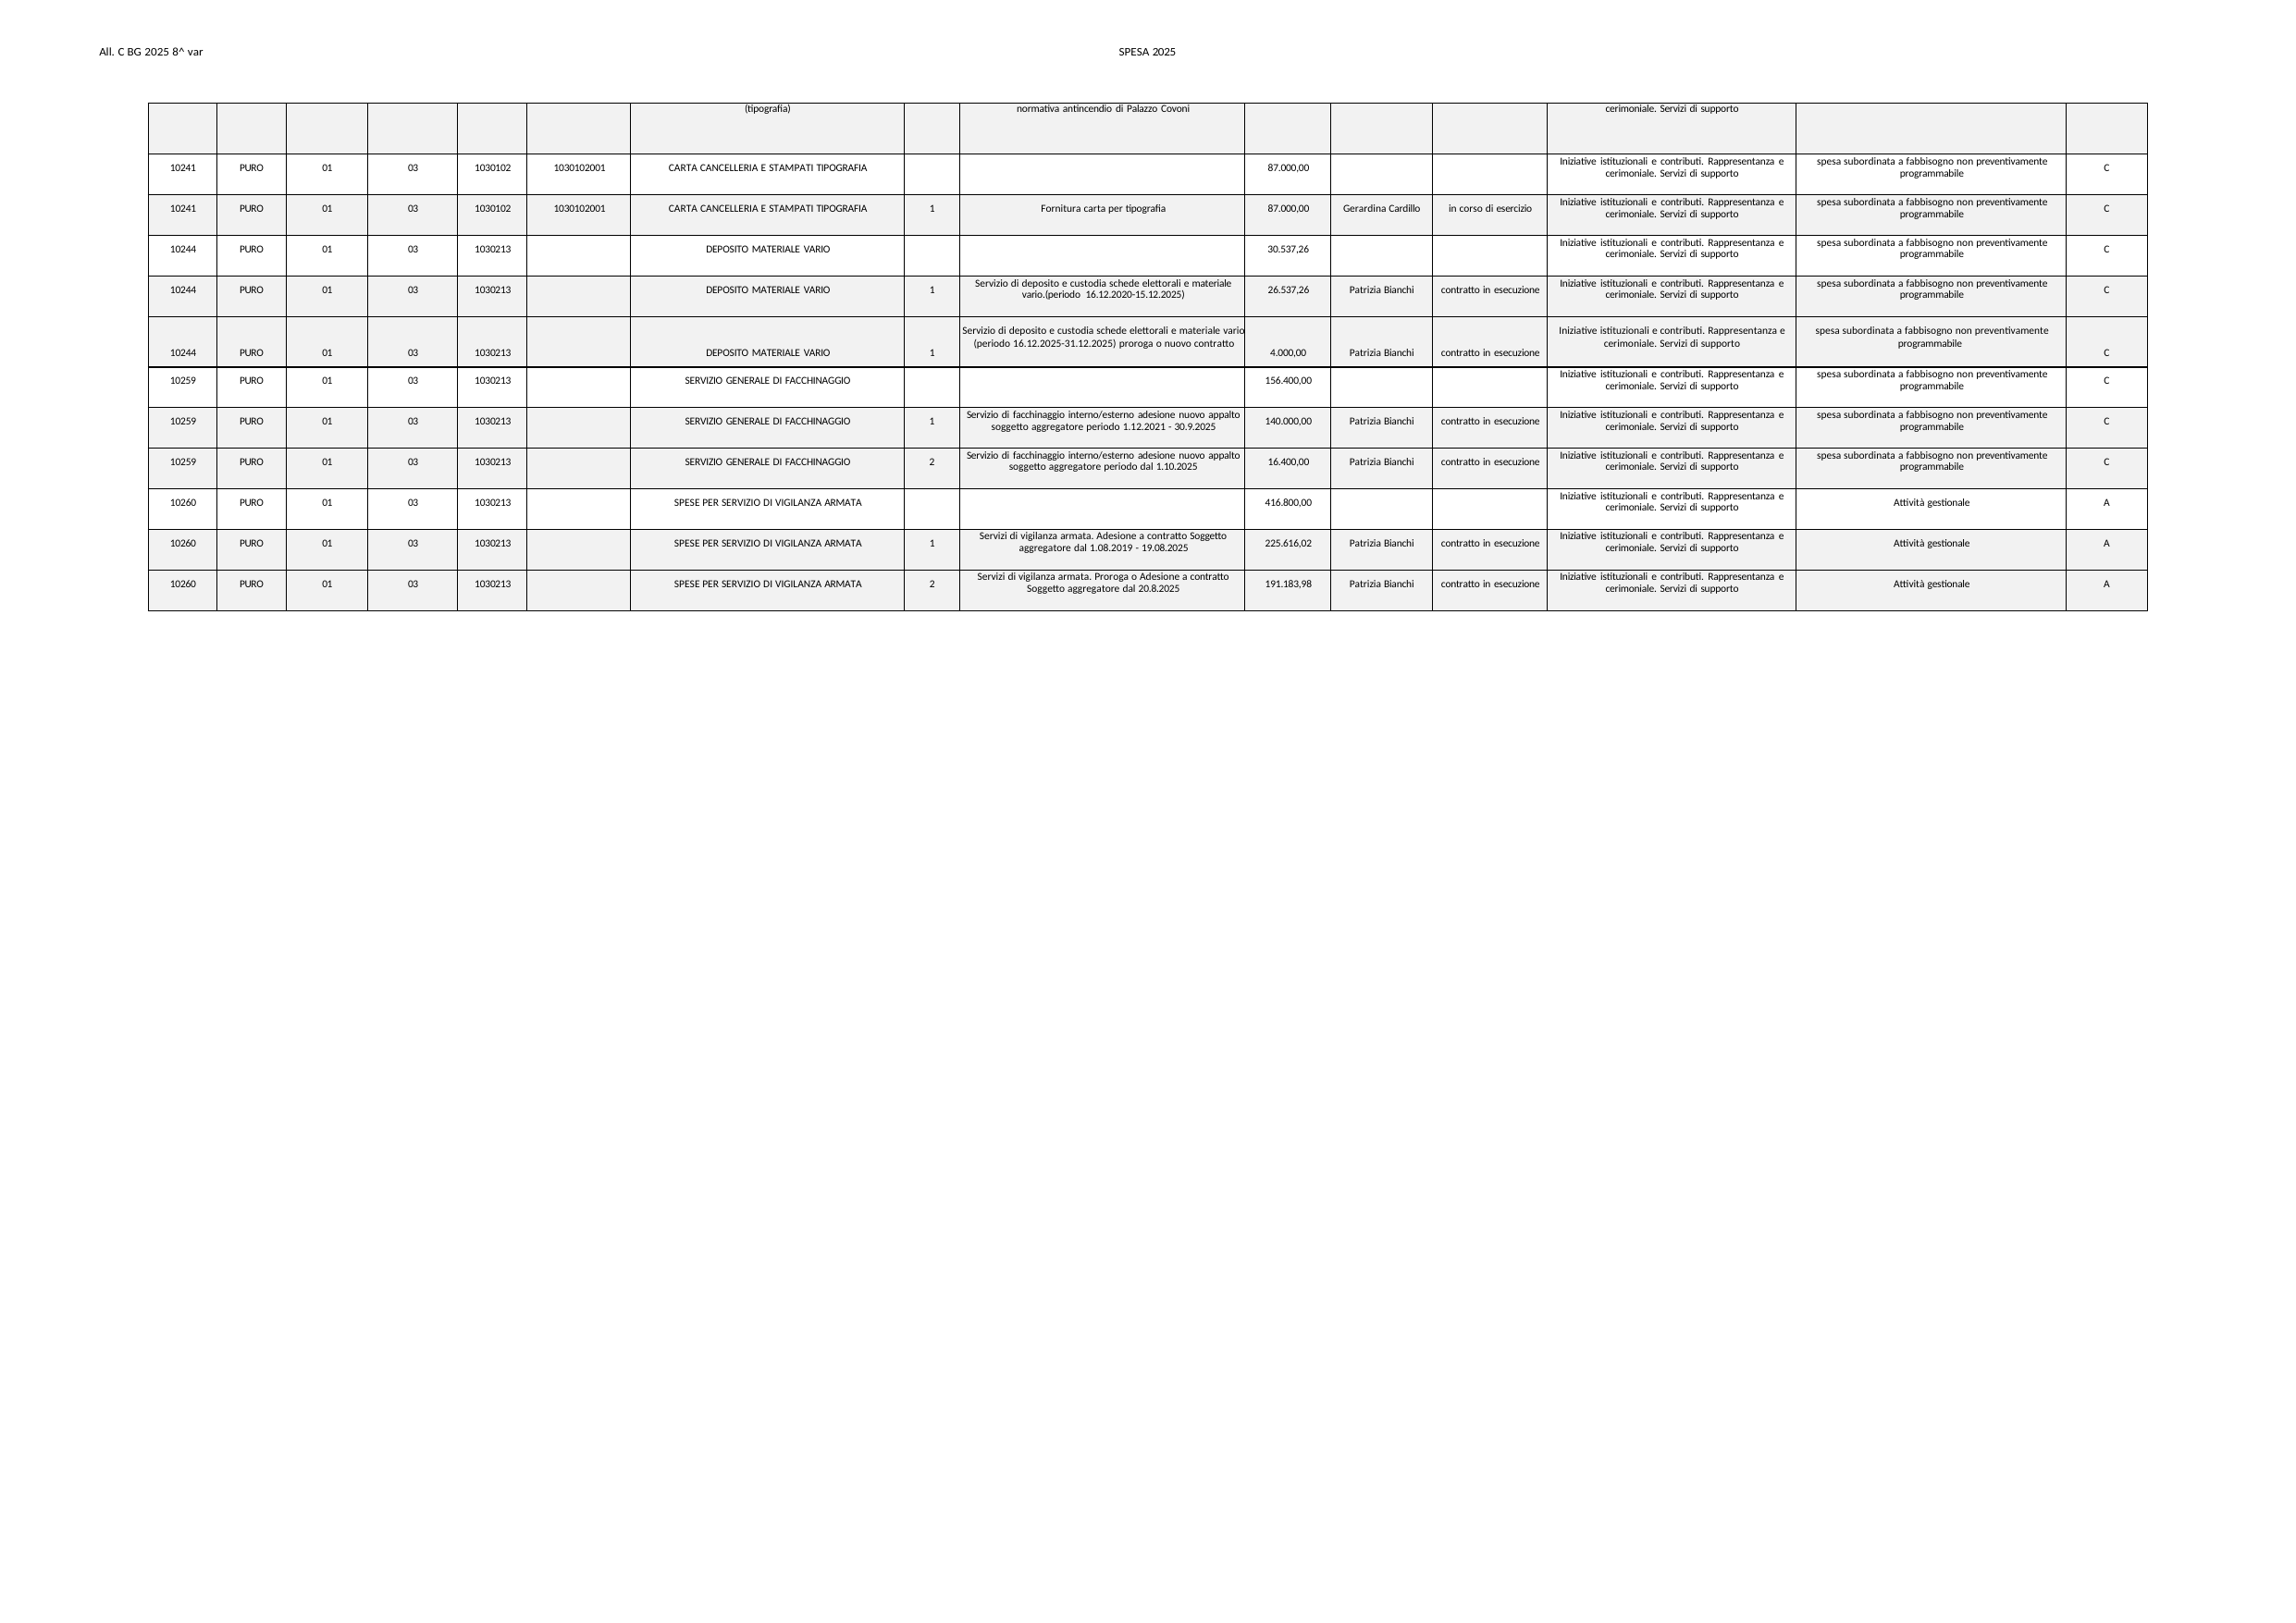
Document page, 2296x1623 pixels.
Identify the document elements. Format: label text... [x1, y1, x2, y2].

table_cell [527, 236, 630, 276]
table_cell [287, 104, 367, 154]
table_cell 10259 [149, 408, 216, 448]
table_cell [1331, 154, 1432, 194]
table_cell spesa subordinata a fabbisogno non preventivamente programmabile [1796, 154, 2066, 194]
table_cell 1 [905, 530, 959, 570]
table_cell 01 [287, 571, 367, 609]
table_cell 10260 [149, 530, 216, 570]
table_cell DEPOSITO MATERIALE VARIO [631, 277, 904, 316]
table_cell Servizio di facchinaggio interno/esterno adesione nuovo appalto soggetto aggregatore periodo 1.12.2021 - 30.9.2025 [960, 408, 1244, 448]
table_cell Fornitura carta per tipografia [960, 195, 1244, 235]
table_cell Attività gestionale [1796, 489, 2066, 529]
table_cell spesa subordinata a fabbisogno non preventivamente programmabile [1796, 449, 2066, 488]
table_cell [905, 154, 959, 194]
table_cell 4.000,00 [1245, 317, 1330, 366]
table_cell contratto in esecuzione [1433, 571, 1547, 609]
table_cell 03 [368, 489, 457, 529]
table_cell 10244 [149, 317, 216, 366]
table_cell [1433, 368, 1547, 407]
table_cell 1030213 [458, 408, 526, 448]
table_cell 03 [368, 154, 457, 194]
table_cell PURO [217, 368, 286, 407]
table_cell Iniziative istituzionali e contributi. Rappresentanza e cerimoniale. Servizi di supporto [1548, 368, 1796, 407]
table_cell 03 [368, 277, 457, 316]
table_cell Iniziative istituzionali e contributi. Rappresentanza e cerimoniale. Servizi di supporto [1548, 154, 1796, 194]
table_cell spesa subordinata a fabbisogno non preventivamente programmabile [1796, 195, 2066, 235]
table_cell 1030213 [458, 449, 526, 488]
table_cell Iniziative istituzionali e contributi. Rappresentanza e cerimoniale. Servizi di supporto [1548, 571, 1796, 609]
table_cell [527, 408, 630, 448]
table_cell [1331, 368, 1432, 407]
table_cell PURO [217, 571, 286, 609]
table_cell 01 [287, 236, 367, 276]
table_cell 1030213 [458, 489, 526, 529]
table_cell 03 [368, 408, 457, 448]
table_cell [1331, 489, 1432, 529]
table_cell 16.400,00 [1245, 449, 1330, 488]
table_cell A [2067, 489, 2147, 529]
table_cell [960, 236, 1244, 276]
table_cell C [2067, 317, 2147, 366]
table_cell 10260 [149, 571, 216, 609]
table_cell Servizio di deposito e custodia schede elettorali e materiale vario.(periodo 16.12.2020-15.12.2025) [960, 277, 1244, 316]
table_cell Iniziative istituzionali e contributi. Rappresentanza e cerimoniale. Servizi di supporto [1548, 449, 1796, 488]
table_cell 03 [368, 571, 457, 609]
table_cell spesa subordinata a fabbisogno non preventivamente programmabile [1796, 277, 2066, 316]
table_cell 01 [287, 368, 367, 407]
table_cell SPESE PER SERVIZIO DI VIGILANZA ARMATA [631, 530, 904, 570]
table_cell 03 [368, 236, 457, 276]
table_cell spesa subordinata a fabbisogno non preventivamente programmabile [1796, 408, 2066, 448]
table_cell [905, 489, 959, 529]
table_cell 03 [368, 449, 457, 488]
table_cell C [2067, 154, 2147, 194]
table_cell [1433, 104, 1547, 154]
table_cell A [2067, 571, 2147, 609]
table_cell C [2067, 449, 2147, 488]
table_cell Patrizia Bianchi [1331, 449, 1432, 488]
table_cell [1245, 104, 1330, 154]
table_cell contratto in esecuzione [1433, 408, 1547, 448]
table_cell [905, 104, 959, 154]
table_cell PURO [217, 154, 286, 194]
table_cell PURO [217, 236, 286, 276]
table_cell 10259 [149, 368, 216, 407]
table_cell spesa subordinata a fabbisogno non preventivamente programmabile [1796, 368, 2066, 407]
table_cell 1030213 [458, 236, 526, 276]
table_cell contratto in esecuzione [1433, 449, 1547, 488]
table_cell [905, 368, 959, 407]
table_cell 1 [905, 408, 959, 448]
table_cell Patrizia Bianchi [1331, 571, 1432, 609]
table_cell SERVIZIO GENERALE DI FACCHINAGGIO [631, 368, 904, 407]
table_cell [1331, 236, 1432, 276]
table_cell PURO [217, 530, 286, 570]
table_cell 191.183,98 [1245, 571, 1330, 609]
table_cell 10241 [149, 154, 216, 194]
table_cell Gerardina Cardillo [1331, 195, 1432, 235]
table_cell [458, 104, 526, 154]
table_cell 26.537,26 [1245, 277, 1330, 316]
table_cell [960, 368, 1244, 407]
table_cell [527, 104, 630, 154]
table_cell [905, 236, 959, 276]
table_cell [527, 277, 630, 316]
table_cell [1331, 104, 1432, 154]
table_cell Servizio di deposito e custodia schede elettorali e materiale vario (periodo 16.12.2025-31.12.2025) proroga o nuovo contratto [960, 317, 1244, 366]
table_cell 01 [287, 489, 367, 529]
table_cell 10241 [149, 195, 216, 235]
table_cell Patrizia Bianchi [1331, 277, 1432, 316]
table_cell [1433, 154, 1547, 194]
table_cell 03 [368, 368, 457, 407]
table_cell PURO [217, 317, 286, 366]
table_cell 03 [368, 530, 457, 570]
table_cell Servizi di vigilanza armata. Adesione a contratto Soggetto aggregatore dal 1.08.2019 - 19.08.2025 [960, 530, 1244, 570]
table_cell PURO [217, 277, 286, 316]
table_cell spesa subordinata a fabbisogno non preventivamente programmabile [1796, 236, 2066, 276]
table_cell 01 [287, 277, 367, 316]
table_cell cerimoniale. Servizi di supporto [1548, 104, 1796, 154]
table_cell Attività gestionale [1796, 530, 2066, 570]
table_cell Iniziative istituzionali e contributi. Rappresentanza e cerimoniale. Servizi di supporto [1548, 277, 1796, 316]
table_cell Iniziative istituzionali e contributi. Rappresentanza e cerimoniale. Servizi di supporto [1548, 236, 1796, 276]
table_cell 10259 [149, 449, 216, 488]
table_cell contratto in esecuzione [1433, 317, 1547, 366]
table_cell A [2067, 530, 2147, 570]
table_cell 416.800,00 [1245, 489, 1330, 529]
table_cell 1030102001 [527, 195, 630, 235]
table_cell 01 [287, 530, 367, 570]
table_cell [527, 489, 630, 529]
table_cell contratto in esecuzione [1433, 530, 1547, 570]
table_cell SPESE PER SERVIZIO DI VIGILANZA ARMATA [631, 571, 904, 609]
table_cell 01 [287, 408, 367, 448]
table_cell [527, 571, 630, 609]
table_cell Patrizia Bianchi [1331, 530, 1432, 570]
table_cell Attività gestionale [1796, 571, 2066, 609]
table_cell 87.000,00 [1245, 154, 1330, 194]
table_cell 1030213 [458, 530, 526, 570]
table_cell [527, 317, 630, 366]
table_cell C [2067, 195, 2147, 235]
table_cell [1433, 489, 1547, 529]
table_cell 10244 [149, 236, 216, 276]
table_cell 30.537,26 [1245, 236, 1330, 276]
table_cell spesa subordinata a fabbisogno non preventivamente programmabile [1796, 317, 2066, 366]
table_cell Patrizia Bianchi [1331, 317, 1432, 366]
table_cell 10244 [149, 277, 216, 316]
table_cell [527, 368, 630, 407]
table_cell 01 [287, 154, 367, 194]
table_cell 1 [905, 277, 959, 316]
table_cell Iniziative istituzionali e contributi. Rappresentanza e cerimoniale. Servizi di supporto [1548, 408, 1796, 448]
table_cell Iniziative istituzionali e contributi. Rappresentanza e cerimoniale. Servizi di supporto [1548, 489, 1796, 529]
table_cell CARTA CANCELLERIA E STAMPATI TIPOGRAFIA [631, 195, 904, 235]
table_cell 1030213 [458, 317, 526, 366]
table_cell [149, 104, 216, 154]
table_cell 01 [287, 195, 367, 235]
table_cell 1 [905, 317, 959, 366]
table_cell 1030213 [458, 368, 526, 407]
table_cell normativa antincendio di Palazzo Covoni [960, 104, 1244, 154]
table_cell 1030213 [458, 277, 526, 316]
table_cell C [2067, 277, 2147, 316]
table_cell CARTA CANCELLERIA E STAMPATI TIPOGRAFIA [631, 154, 904, 194]
table_cell [960, 489, 1244, 529]
table_cell DEPOSITO MATERIALE VARIO [631, 317, 904, 366]
table_cell [527, 449, 630, 488]
table_cell SERVIZIO GENERALE DI FACCHINAGGIO [631, 449, 904, 488]
table_cell Servizio di facchinaggio interno/esterno adesione nuovo appalto soggetto aggregatore periodo dal 1.10.2025 [960, 449, 1244, 488]
table_cell 01 [287, 317, 367, 366]
table_cell C [2067, 368, 2147, 407]
table_cell 87.000,00 [1245, 195, 1330, 235]
table_cell 156.400,00 [1245, 368, 1330, 407]
table_cell 140.000,00 [1245, 408, 1330, 448]
table_cell 10260 [149, 489, 216, 529]
table_cell 01 [287, 449, 367, 488]
table_cell contratto in esecuzione [1433, 277, 1547, 316]
table_cell 1030213 [458, 571, 526, 609]
table_cell SPESE PER SERVIZIO DI VIGILANZA ARMATA [631, 489, 904, 529]
table_cell 1030102 [458, 195, 526, 235]
table_cell C [2067, 408, 2147, 448]
table_cell DEPOSITO MATERIALE VARIO [631, 236, 904, 276]
table_cell 225.616,02 [1245, 530, 1330, 570]
table_cell Patrizia Bianchi [1331, 408, 1432, 448]
table_cell in corso di esercizio [1433, 195, 1547, 235]
table_cell PURO [217, 489, 286, 529]
table_cell [527, 530, 630, 570]
table_cell 1030102001 [527, 154, 630, 194]
table_cell [960, 154, 1244, 194]
table_cell [1433, 236, 1547, 276]
table_cell SERVIZIO GENERALE DI FACCHINAGGIO [631, 408, 904, 448]
table_cell [217, 104, 286, 154]
table_cell 1030102 [458, 154, 526, 194]
table_cell 03 [368, 317, 457, 366]
table_cell 03 [368, 195, 457, 235]
table_cell C [2067, 236, 2147, 276]
table_cell Iniziative istituzionali e contributi. Rappresentanza e cerimoniale. Servizi di supporto [1548, 317, 1796, 366]
table_cell Iniziative istituzionali e contributi. Rappresentanza e cerimoniale. Servizi di supporto [1548, 530, 1796, 570]
table_cell 1 [905, 195, 959, 235]
table_cell Iniziative istituzionali e contributi. Rappresentanza e cerimoniale. Servizi di supporto [1548, 195, 1796, 235]
table_cell PURO [217, 195, 286, 235]
table_cell (tipografia) [631, 104, 904, 154]
table_cell Servizi di vigilanza armata. Proroga o Adesione a contratto Soggetto aggregatore dal 20.8.2025 [960, 571, 1244, 609]
table_cell [2067, 104, 2147, 154]
table_cell 2 [905, 571, 959, 609]
table_cell 2 [905, 449, 959, 488]
table_cell PURO [217, 449, 286, 488]
table_cell [1796, 104, 2066, 154]
table_cell [368, 104, 457, 154]
table_cell PURO [217, 408, 286, 448]
